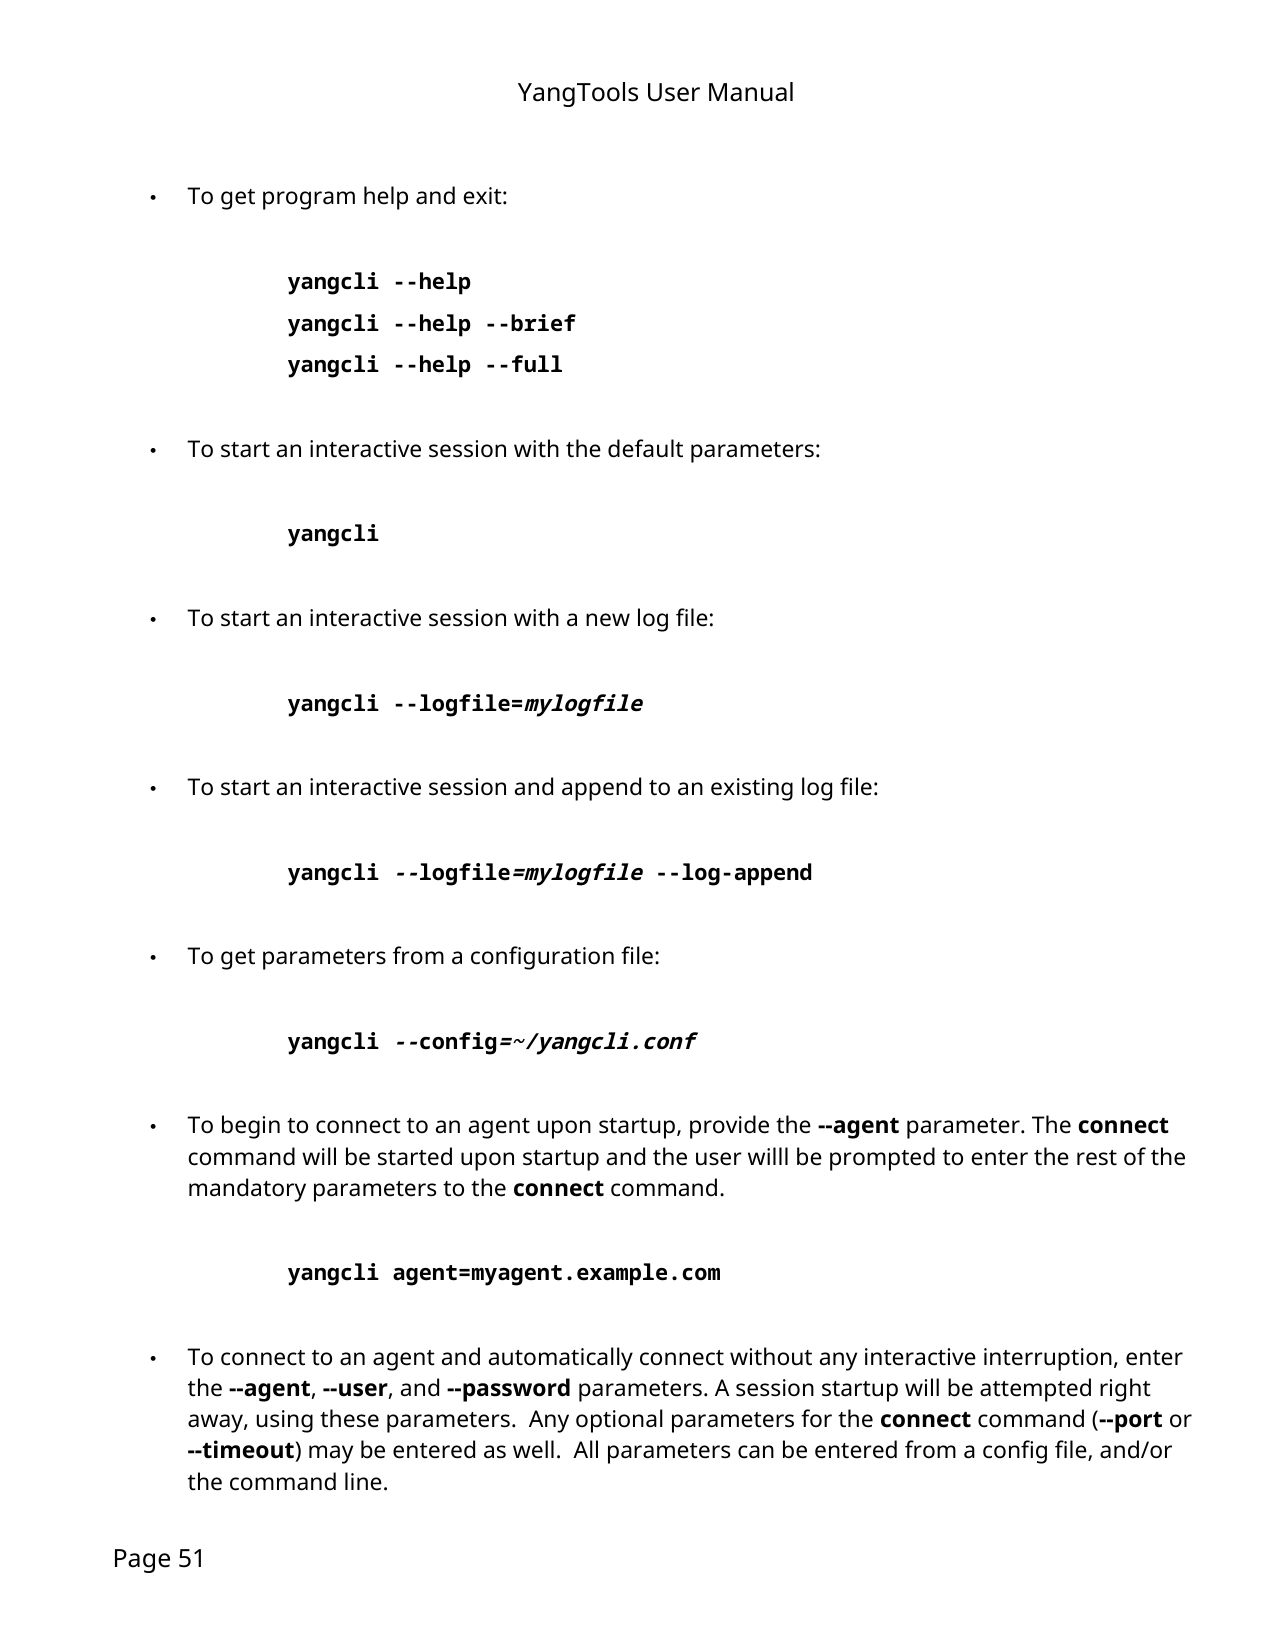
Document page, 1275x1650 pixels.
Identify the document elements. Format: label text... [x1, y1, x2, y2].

list To start an interactive session with a new log file: [150, 602, 1200, 633]
text yangcli --help --brief [139, 308, 1200, 337]
list To start an interactive session with the default parameters: [150, 433, 1200, 464]
list To begin to connect to an agent upon startup, provide the --agent parameter. The connect command will be started upon startup and the user willl be prompted to enter the rest of the mandatory parameters to the connect command. [150, 1109, 1200, 1203]
list To connect to an agent and automatically connect without any interactive interruption, enter the --agent, --user, and --password parameters. A session startup will be attempted right away, using these parameters. Any optional parameters for the connect command (--port or --timeout) may be entered as well. All parameters can be entered from a config file, and/or the command line. [150, 1341, 1200, 1497]
text yangcli --logfile=mylogfile --log-append [139, 857, 1200, 886]
list To start an interactive session and append to an existing log file: [150, 771, 1200, 802]
list To get parameters from a configuration file: [150, 940, 1200, 971]
text yangcli --logfile=mylogfile [139, 687, 1200, 717]
text yangcli [139, 518, 1200, 548]
text yangcli --config=~/yangcli.conf [139, 1026, 1200, 1055]
text yangcli --help [139, 266, 1200, 296]
list To get program help and exit: [150, 180, 1200, 212]
text yangcli agent=myagent.example.com [139, 1257, 1200, 1287]
text yangcli --help --full [139, 349, 1200, 379]
